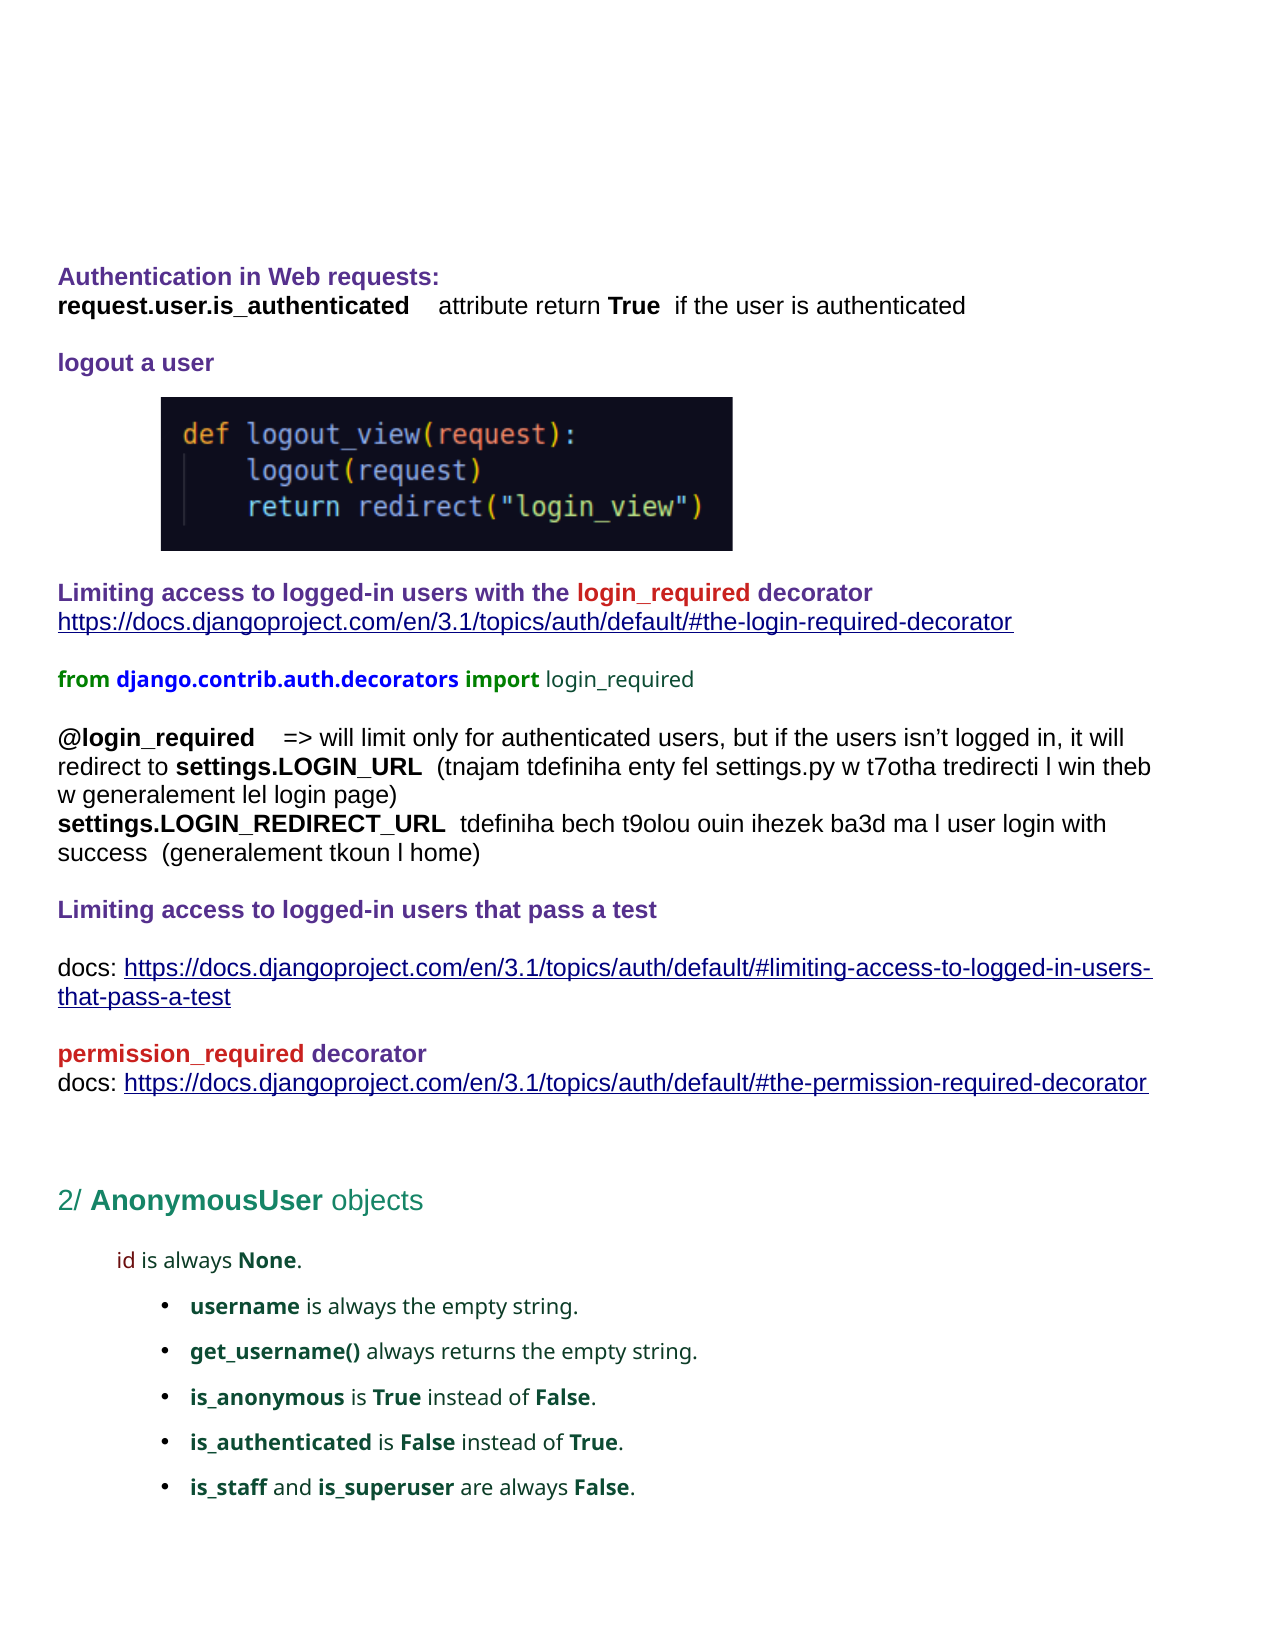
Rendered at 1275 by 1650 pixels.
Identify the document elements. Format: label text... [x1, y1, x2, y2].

text 2/ AnonymousUser objects [57, 1183, 1154, 1216]
text from django.contrib.auth.decorators import login_required [57, 664, 1154, 694]
list username is always the empty string. [161, 1291, 1154, 1320]
text permission_required decorator [57, 1039, 1154, 1068]
text docs: https://docs.djangoproject.com/en/3.1/topics/auth/default/#limiting-access-to-logged-in-users-that-pass-a-test [57, 953, 1154, 1010]
text docs: https://docs.djangoproject.com/en/3.1/topics/auth/default/#the-permission-required-decorator [57, 1068, 1154, 1097]
text https://docs.djangoproject.com/en/3.1/topics/auth/default/#the-login-required-decorator [57, 607, 1154, 636]
text Authentication in Web requests: [57, 262, 1154, 291]
text request.user.is_authenticated attribute return True if the user is authenticated [57, 291, 1154, 319]
list id is always None. [116, 1245, 1154, 1275]
list is_authenticated is False instead of True. [161, 1427, 1154, 1457]
picture [160, 397, 733, 551]
text Limiting access to logged-in users with the login_required decorator [57, 578, 1154, 607]
list get_username() always returns the empty string. [161, 1336, 1154, 1366]
list is_anonymous is True instead of False. [161, 1381, 1154, 1411]
text logout a user [57, 348, 1154, 377]
text Limiting access to logged-in users that pass a test [57, 895, 1154, 924]
text @login_required => will limit only for authenticated users, but if the users isn’t logged in, it will redirect to settings.LOGIN_URL (tnajam tdefiniha enty fel settings.py w t7otha tredirecti l win theb w generalement lel login page) [57, 723, 1154, 809]
text settings.LOGIN_REDIRECT_URL tdefiniha bech t9olou ouin ihezek ba3d ma l user login with success (generalement tkoun l home) [57, 809, 1154, 867]
list is_staff and is_superuser are always False. [161, 1472, 1154, 1502]
